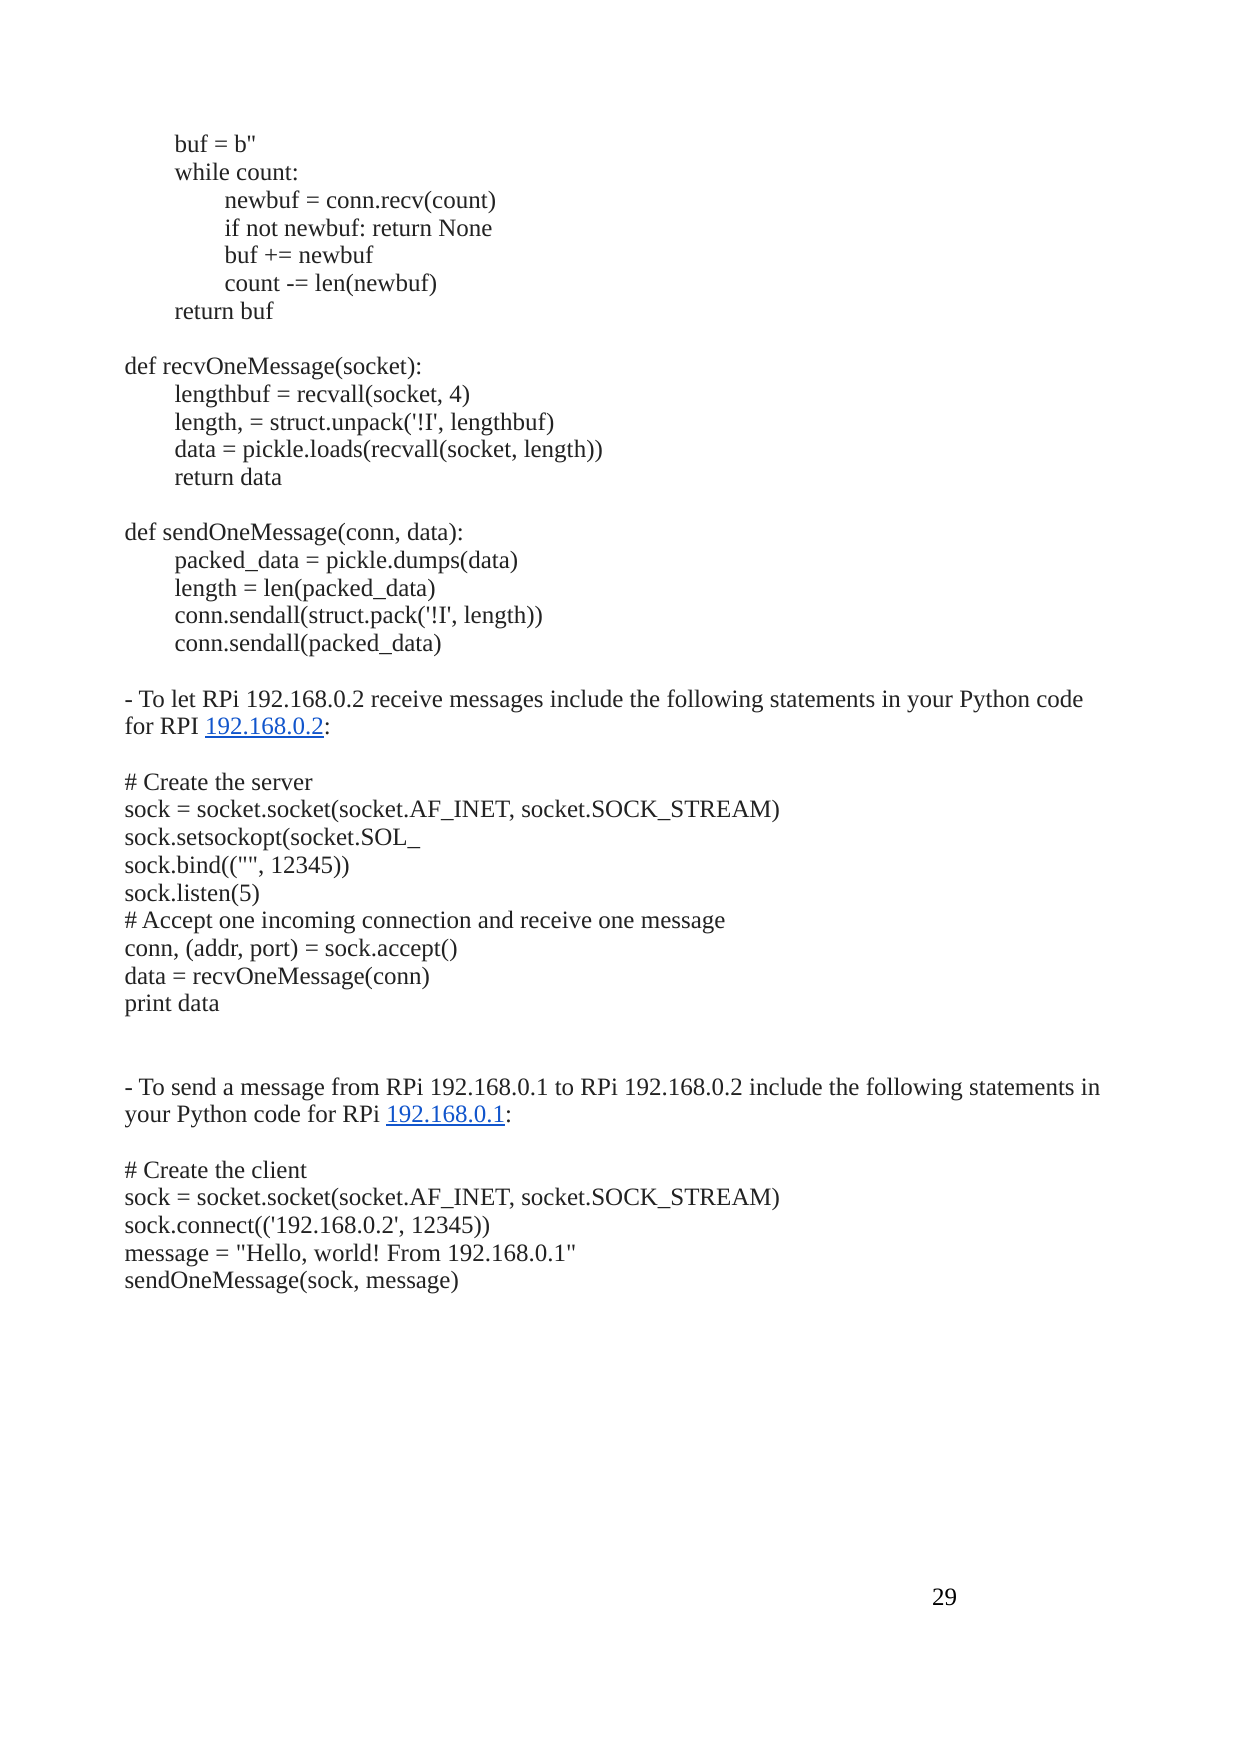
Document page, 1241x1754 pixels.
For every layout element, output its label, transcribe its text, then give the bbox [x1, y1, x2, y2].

text packed_data = pickle.dumps(data) [118, 546, 1122, 574]
text # Create the server [118, 768, 1122, 796]
text sock.setsockopt(socket.SOL_ [118, 823, 1122, 851]
text conn.sendall(struct.pack('!I', length)) [118, 602, 1122, 629]
text print data [118, 989, 1122, 1017]
text def recvOneMessage(socket): [118, 352, 1122, 380]
text def sendOneMessage(conn, data): [118, 518, 1122, 546]
text conn, (addr, port) = sock.accept() [118, 934, 1122, 962]
text conn.sendall(packed_data) [118, 629, 1122, 657]
text sock.connect(('192.168.0.2', 12345)) [118, 1211, 1122, 1239]
text - To let RPi 192.168.0.2 receive messages include the following statements in your Python code for RPI 192.168.0.2: [118, 685, 1122, 740]
text lengthbuf = recvall(socket, 4) [118, 380, 1122, 408]
text message = "Hello, world! From 192.168.0.1" [118, 1239, 1122, 1267]
text # Create the client [118, 1156, 1122, 1183]
text sock = socket.socket(socket.AF_INET, socket.SOCK_STREAM) [118, 796, 1122, 823]
text - To send a message from RPi 192.168.0.1 to RPi 192.168.0.2 include the following statements in your Python code for RPi 192.168.0.1: [118, 1073, 1122, 1128]
text length = len(packed_data) [118, 574, 1122, 602]
text count -= len(newbuf) [118, 269, 1122, 297]
text sendOneMessage(sock, message) [118, 1267, 1122, 1294]
text buf = b'' [118, 124, 1122, 158]
text return buf [118, 297, 1122, 324]
text sock = socket.socket(socket.AF_INET, socket.SOCK_STREAM) [118, 1183, 1122, 1211]
text return data [118, 463, 1122, 491]
text data = pickle.loads(recvall(socket, length)) [118, 435, 1122, 463]
text while count: [118, 158, 1122, 186]
text # Accept one incoming connection and receive one message [118, 906, 1122, 934]
text buf += newbuf [118, 241, 1122, 269]
text data = recvOneMessage(conn) [118, 962, 1122, 989]
text sock.listen(5) [118, 879, 1122, 906]
text length, = struct.unpack('!I', lengthbuf) [118, 408, 1122, 435]
text if not newbuf: return None [118, 214, 1122, 241]
text newbuf = conn.recv(count) [118, 186, 1122, 214]
text sock.bind(("", 12345)) [118, 851, 1122, 879]
